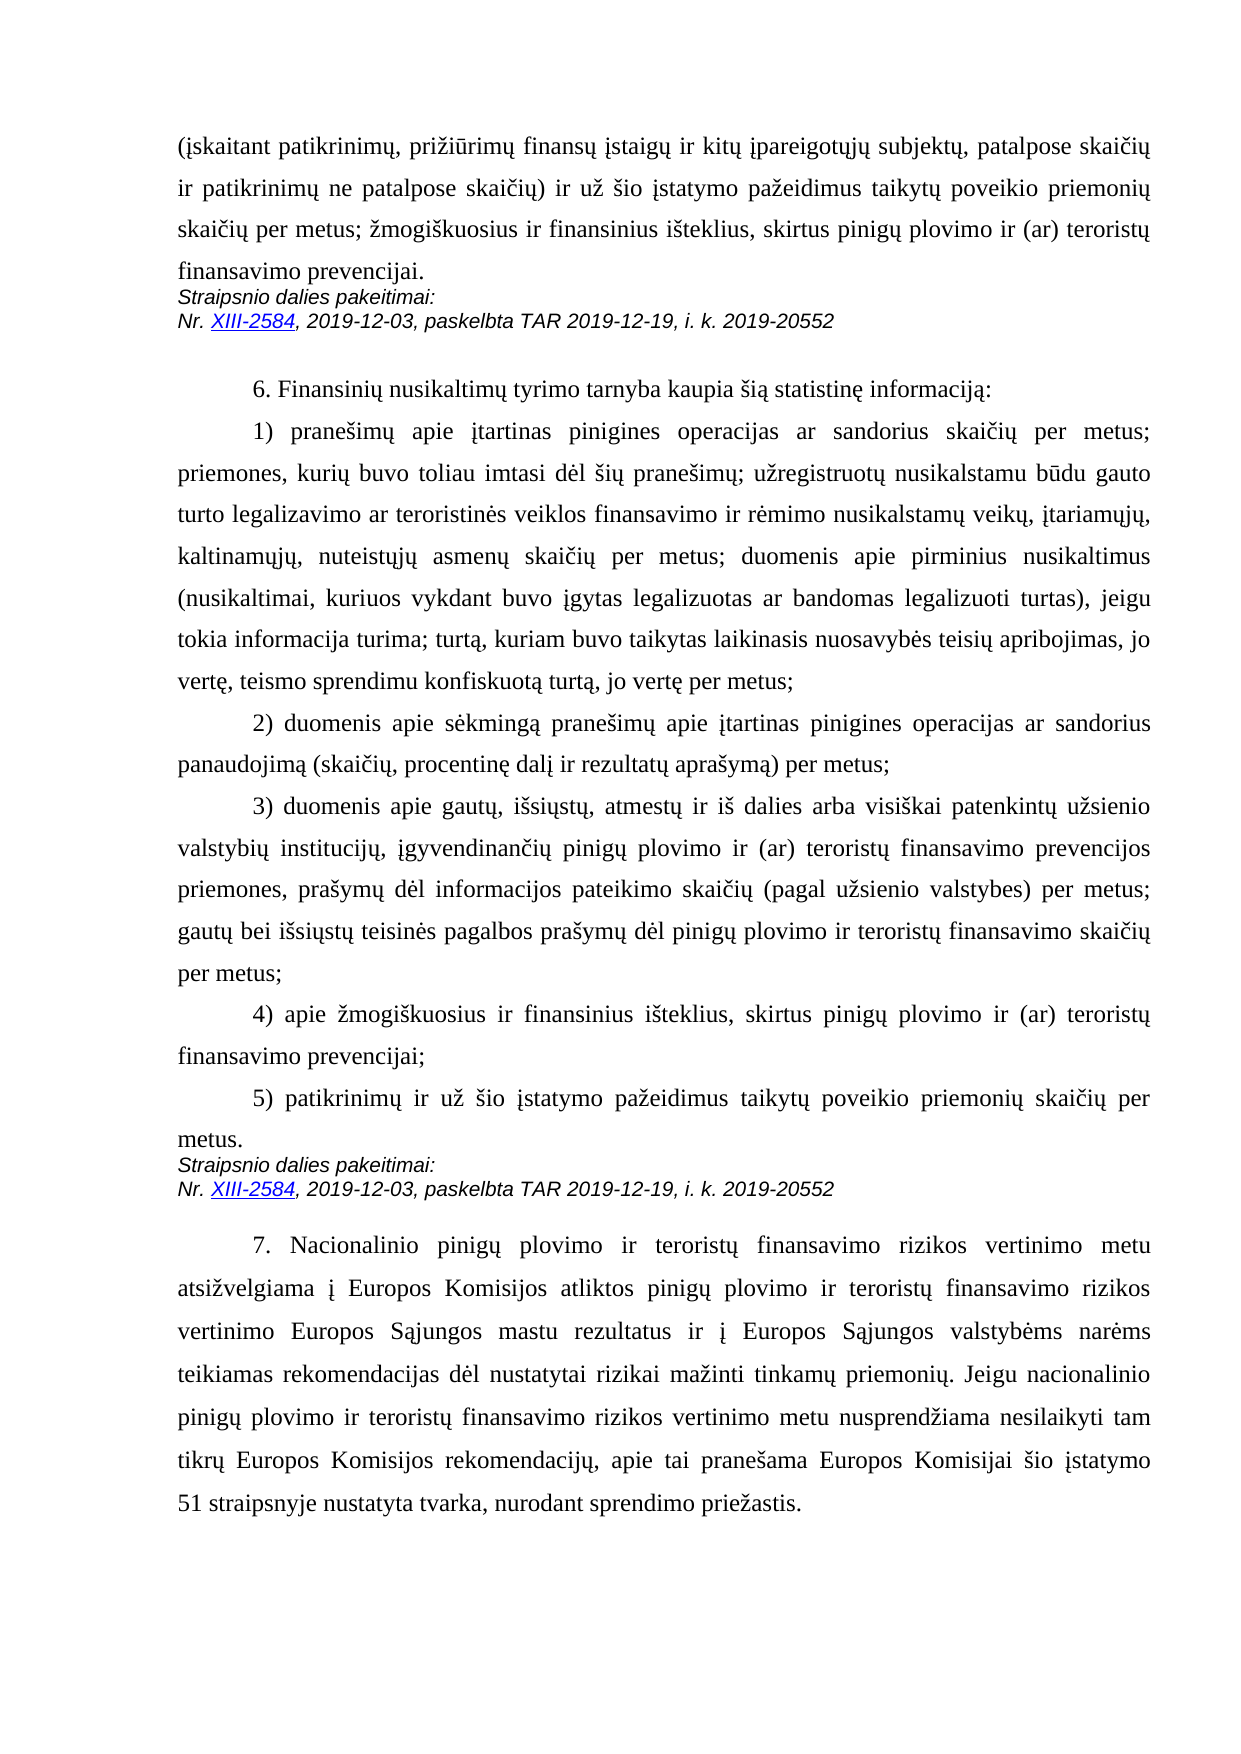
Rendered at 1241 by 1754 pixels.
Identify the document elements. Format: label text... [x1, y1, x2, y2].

text 6. Finansinių nusikaltimų tyrimo tarnyba kaupia šią statistinę informaciją: [177, 361, 1152, 403]
text Nr. XIII-2584, 2019-12-03, paskelbta TAR 2019-12-19, i. k. 2019-20552 [177, 1177, 1152, 1201]
text 4) apie žmogiškuosius ir finansinius išteklius, skirtus pinigų plovimo ir (ar) teroristų finansavimo prevencijai; [177, 986, 1152, 1070]
text Straipsnio dalies pakeitimai: [177, 285, 1152, 309]
text Straipsnio dalies pakeitimai: [177, 1153, 1152, 1177]
text 1) pranešimų apie įtartinas pinigines operacijas ar sandorius skaičių per metus; priemones, kurių buvo toliau imtasi dėl šių pranešimų; užregistruotų nusikalstamu būdu gauto turto legalizavimo ar teroristinės veiklos finansavimo ir rėmimo nusikalstamų veikų, įtariamųjų, kaltinamųjų, nuteistųjų asmenų skaičių per metus; duomenis apie pirminius nusikaltimus (nusikaltimai, kuriuos vykdant buvo įgytas legalizuotas ar bandomas legalizuoti turtas), jeigu tokia informacija turima; turtą, kuriam buvo taikytas laikinasis nuosavybės teisių apribojimas, jo vertę, teismo sprendimu konfiskuotą turtą, jo vertę per metus; [177, 403, 1152, 695]
text 2) duomenis apie sėkmingą pranešimų apie įtartinas pinigines operacijas ar sandorius panaudojimą (skaičių, procentinę dalį ir rezultatų aprašymą) per metus; [177, 695, 1152, 778]
text 5) patikrinimų ir už šio įstatymo pažeidimus taikytų poveikio priemonių skaičių per metus. [177, 1070, 1152, 1153]
text (įskaitant patikrinimų, prižiūrimų finansų įstaigų ir kitų įpareigotųjų subjektų, patalpose skaičių ir patikrinimų ne patalpose skaičių) ir už šio įstatymo pažeidimus taikytų poveikio priemonių skaičių per metus; žmogiškuosius ir finansinius išteklius, skirtus pinigų plovimo ir (ar) teroristų finansavimo prevencijai. [177, 118, 1152, 285]
text 7. Nacionalinio pinigų plovimo ir teroristų finansavimo rizikos vertinimo metu atsižvelgiama į Europos Komisijos atliktos pinigų plovimo ir teroristų finansavimo rizikos vertinimo Europos Sąjungos mastu rezultatus ir į Europos Sąjungos valstybėms narėms teikiamas rekomendacijas dėl nustatytai rizikai mažinti tinkamų priemonių. Jeigu nacionalinio pinigų plovimo ir teroristų finansavimo rizikos vertinimo metu nusprendžiama nesilaikyti tam tikrų Europos Komisijos rekomendacijų, apie tai pranešama Europos Komisijai šio įstatymo 51 straipsnyje nustatyta tvarka, nurodant sprendimo priežastis. [177, 1230, 1152, 1517]
text 3) duomenis apie gautų, išsiųstų, atmestų ir iš dalies arba visiškai patenkintų užsienio valstybių institucijų, įgyvendinančių pinigų plovimo ir (ar) teroristų finansavimo prevencijos priemones, prašymų dėl informacijos pateikimo skaičių (pagal užsienio valstybes) per metus; gautų bei išsiųstų teisinės pagalbos prašymų dėl pinigų plovimo ir teroristų finansavimo skaičių per metus; [177, 778, 1152, 986]
text Nr. XIII-2584, 2019-12-03, paskelbta TAR 2019-12-19, i. k. 2019-20552 [177, 309, 1152, 333]
